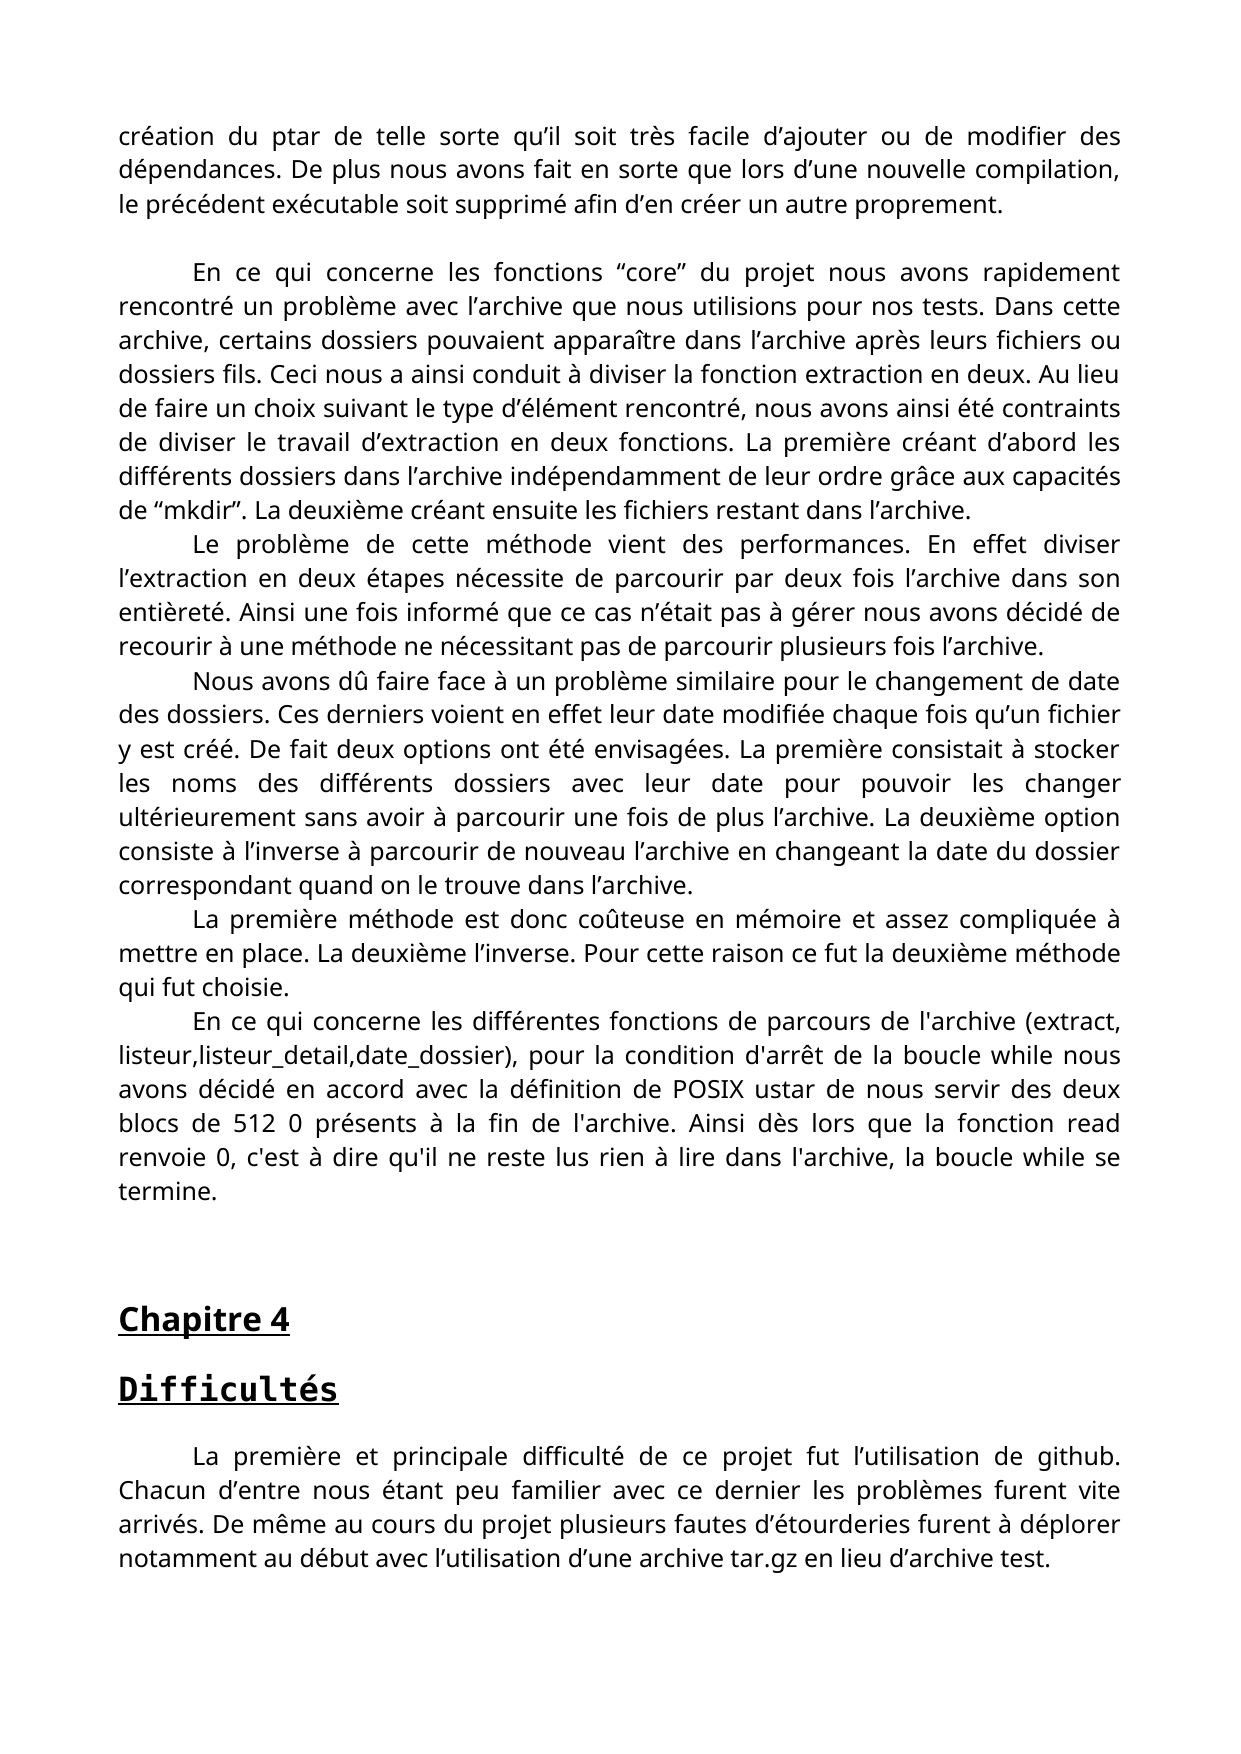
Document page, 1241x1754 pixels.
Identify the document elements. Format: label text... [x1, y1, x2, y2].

text Chapitre 4 [118, 1296, 1122, 1341]
text En ce qui concerne les différentes fonctions de parcours de l'archive (extract, listeur,listeur_detail,date_dossier), pour la condition d'arrêt de la boucle while nous avons décidé en accord avec la définition de POSIX ustar de nous servir des deux blocs de 512 0 présents à la fin de l'archive. Ainsi dès lors que la fonction read renvoie 0, c'est à dire qu'il ne reste lus rien à lire dans l'archive, la boucle while se termine. [118, 1004, 1122, 1208]
text En ce qui concerne les fonctions “core” du projet nous avons rapidement rencontré un problème avec l’archive que nous utilisions pour nos tests. Dans cette archive, certains dossiers pouvaient apparaître dans l’archive après leurs fichiers ou dossiers fils. Ceci nous a ainsi conduit à diviser la fonction extraction en deux. Au lieu de faire un choix suivant le type d’élément rencontré, nous avons ainsi été contraints de diviser le travail d’extraction en deux fonctions. La première créant d’abord les différents dossiers dans l’archive indépendamment de leur ordre grâce aux capacités de “mkdir”. La deuxième créant ensuite les fichiers restant dans l’archive. [118, 254, 1122, 527]
text création du ptar de telle sorte qu’il soit très facile d’ajouter ou de modifier des dépendances. De plus nous avons fait en sorte que lors d’une nouvelle compilation, le précédent exécutable soit supprimé afin d’en créer un autre proprement. [118, 118, 1122, 220]
text Difficultés [118, 1370, 1122, 1409]
text La première et principale difficulté de ce projet fut l’utilisation de github. Chacun d’entre nous étant peu familier avec ce dernier les problèmes furent vite arrivés. De même au cours du projet plusieurs fautes d’étourderies furent à déplorer notamment au début avec l’utilisation d’une archive tar.gz en lieu d’archive test. [118, 1438, 1122, 1574]
text Nous avons dû faire face à un problème similaire pour le changement de date des dossiers. Ces derniers voient en effet leur date modifiée chaque fois qu’un fichier y est créé. De fait deux options ont été envisagées. La première consistait à stocker les noms des différents dossiers avec leur date pour pouvoir les changer ultérieurement sans avoir à parcourir une fois de plus l’archive. La deuxième option consiste à l’inverse à parcourir de nouveau l’archive en changeant la date du dossier correspondant quand on le trouve dans l’archive. [118, 663, 1122, 902]
text La première méthode est donc coûteuse en mémoire et assez compliquée à mettre en place. La deuxième l’inverse. Pour cette raison ce fut la deuxième méthode qui fut choisie. [118, 902, 1122, 1004]
text Le problème de cette méthode vient des performances. En effet diviser l’extraction en deux étapes nécessite de parcourir par deux fois l’archive dans son entièreté. Ainsi une fois informé que ce cas n’était pas à gérer nous avons décidé de recourir à une méthode ne nécessitant pas de parcourir plusieurs fois l’archive. [118, 527, 1122, 663]
